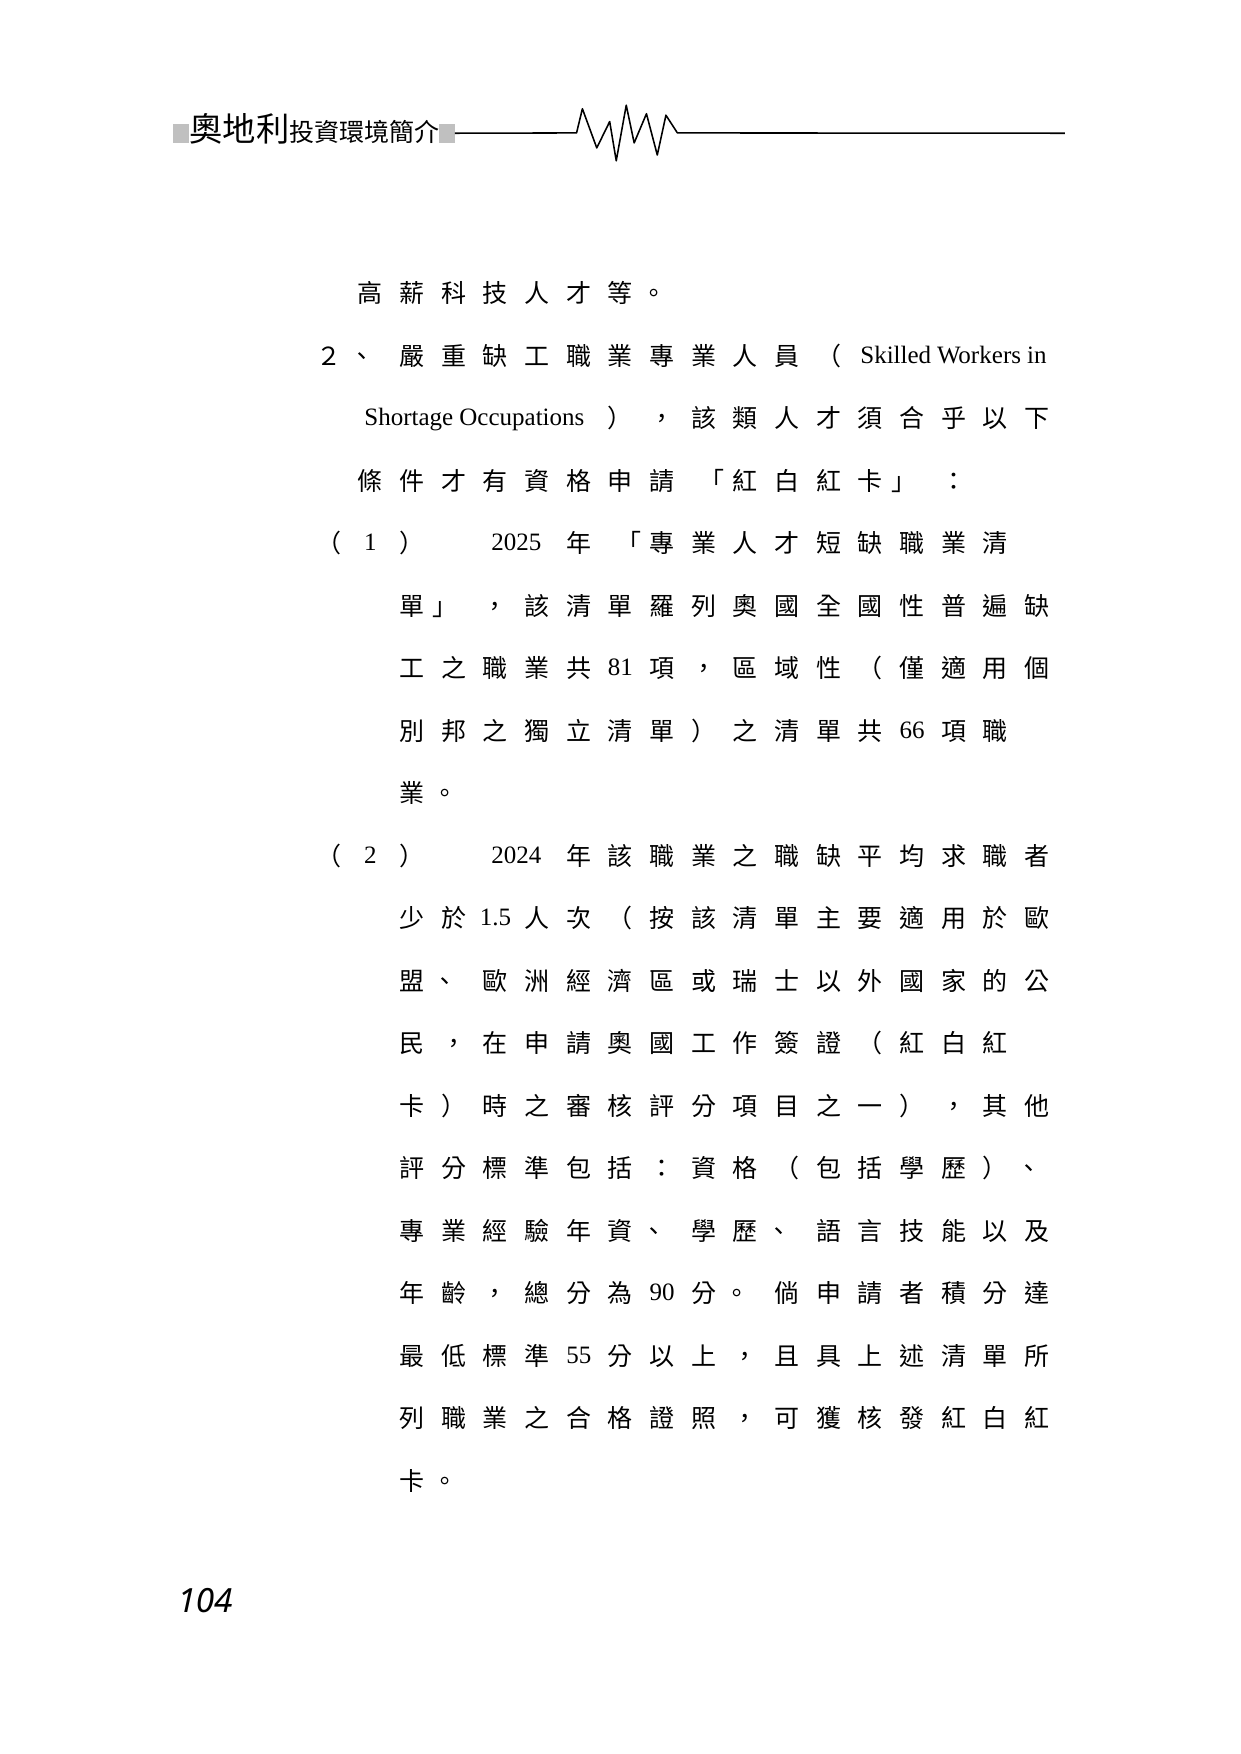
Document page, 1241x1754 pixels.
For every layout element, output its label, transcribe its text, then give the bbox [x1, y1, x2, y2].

text （2） 2024年該職業之職缺平均求職者少於1.5人次（按該清單主要適用於歐盟、歐洲經濟區或瑞士以外國家的公民，在申請奧國工作簽證（紅白紅卡）時之審核評分項目之一），其他評分標準包括：資格（包括學歷）、專業經驗年資、學歷、語言技能以及年齡，總分為90分。倘申請者積分達最低標準55分以上，且具上述清單所列職業之合格證照，可獲核發紅白紅卡。 [306, 813, 1058, 1500]
text ２、嚴重缺工職業專業人員（Skilled Workers in Shortage Occupations），該類人才須合乎以下條件才有資格申請「紅白紅卡」： [281, 313, 1058, 500]
text （1） 2025年「專業人才短缺職業清單」，該清單羅列奧國全國性普遍缺工之職業共81項，區域性（僅適用個別邦之獨立清單）之清單共66項職業。 [306, 500, 1058, 813]
text 高薪科技人才等。 [281, 250, 1058, 313]
